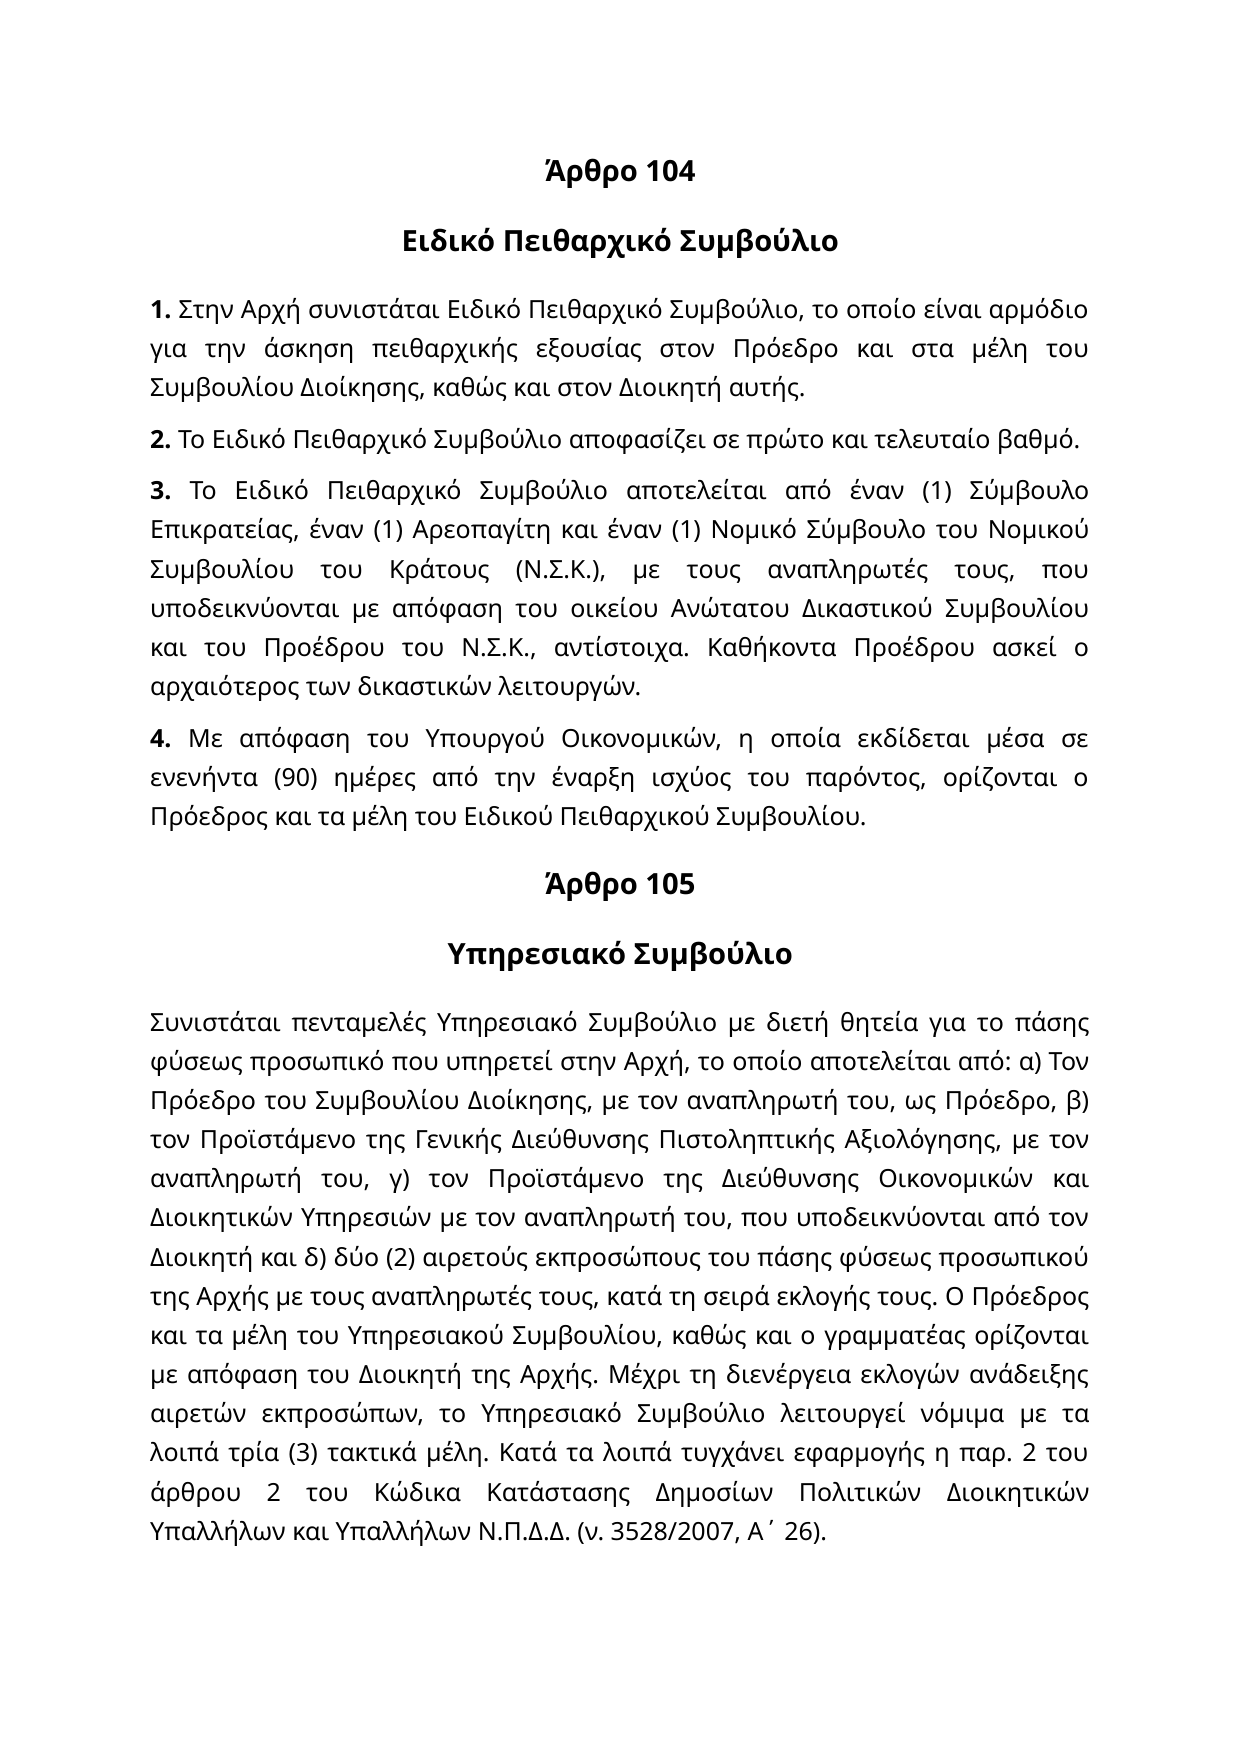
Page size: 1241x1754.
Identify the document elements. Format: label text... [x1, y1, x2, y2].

text 2. Το Ειδικό Πειθαρχικό Συμβούλιο αποφασίζει σε πρώτο και τελευταίο βαθμό. [150, 421, 1090, 455]
subtitle Υπηρεσιακό Συμβούλιο [150, 933, 1090, 973]
subtitle Άρθρο 104 [150, 150, 1090, 190]
subtitle Ειδικό Πειθαρχικό Συμβούλιο [150, 221, 1090, 260]
text 1. Στην Αρχή συνιστάται Ειδικό Πειθαρχικό Συμβούλιο, το οποίο είναι αρμόδιο για την άσκηση πειθαρχικής εξουσίας στον Πρόεδρο και στα μέλη του Συμβουλίου Διοίκησης, καθώς και στον Διοικητή αυτής. [150, 291, 1090, 404]
text 4. Με απόφαση του Υπουργού Οικονομικών, η οποία εκδίδεται μέσα σε ενενήντα (90) ημέρες από την έναρξη ισχύος του παρόντος, ορίζονται ο Πρόεδρος και τα μέλη του Ειδικού Πειθαρχικού Συμβουλίου. [150, 720, 1090, 833]
text Συνιστάται πενταμελές Υπηρεσιακό Συμβούλιο με διετή θητεία για το πάσης φύσεως προσωπικό που υπηρετεί στην Αρχή, το οποίο αποτελείται από: α) Τον Πρόεδρο του Συμβουλίου Διοίκησης, με τον αναπληρωτή του, ως Πρόεδρο, β) τον Προϊστάμενο της Γενικής Διεύθυνσης Πιστοληπτικής Αξιολόγησης, με τον αναπληρωτή του, γ) τον Προϊστάμενο της Διεύθυνσης Οικονομικών και Διοικητικών Υπηρεσιών με τον αναπληρωτή του, που υποδεικνύονται από τον Διοικητή και δ) δύο (2) αιρετούς εκπροσώπους του πάσης φύσεως προσωπικού της Αρχής με τους αναπληρωτές τους, κατά τη σειρά εκλογής τους. Ο Πρόεδρος και τα μέλη του Υπηρεσιακού Συμβουλίου, καθώς και ο γραμματέας ορίζονται με απόφαση του Διοικητή της Αρχής. Μέχρι τη διενέργεια εκλογών ανάδειξης αιρετών εκπροσώπων, το Υπηρεσιακό Συμβούλιο λειτουργεί νόμιμα με τα λοιπά τρία (3) τακτικά μέλη. Κατά τα λοιπά τυγχάνει εφαρμογής η παρ. 2 του άρθρου 2 του Κώδικα Κατάστασης Δημοσίων Πολιτικών Διοικητικών Υπαλλήλων και Υπαλλήλων Ν.Π.Δ.Δ. (ν. 3528/2007, Α΄ 26). [150, 1004, 1090, 1547]
text 3. Το Ειδικό Πειθαρχικό Συμβούλιο αποτελείται από έναν (1) Σύμβουλο Επικρατείας, έναν (1) Αρεοπαγίτη και έναν (1) Νομικό Σύμβουλο του Νομικού Συμβουλίου του Κράτους (Ν.Σ.Κ.), με τους αναπληρωτές τους, που υποδεικνύονται με απόφαση του οικείου Ανώτατου Δικαστικού Συμβουλίου και του Προέδρου του Ν.Σ.Κ., αντίστοιχα. Καθήκοντα Προέδρου ασκεί ο αρχαιότερος των δικαστικών λειτουργών. [150, 473, 1090, 703]
subtitle Άρθρο 105 [150, 863, 1090, 903]
